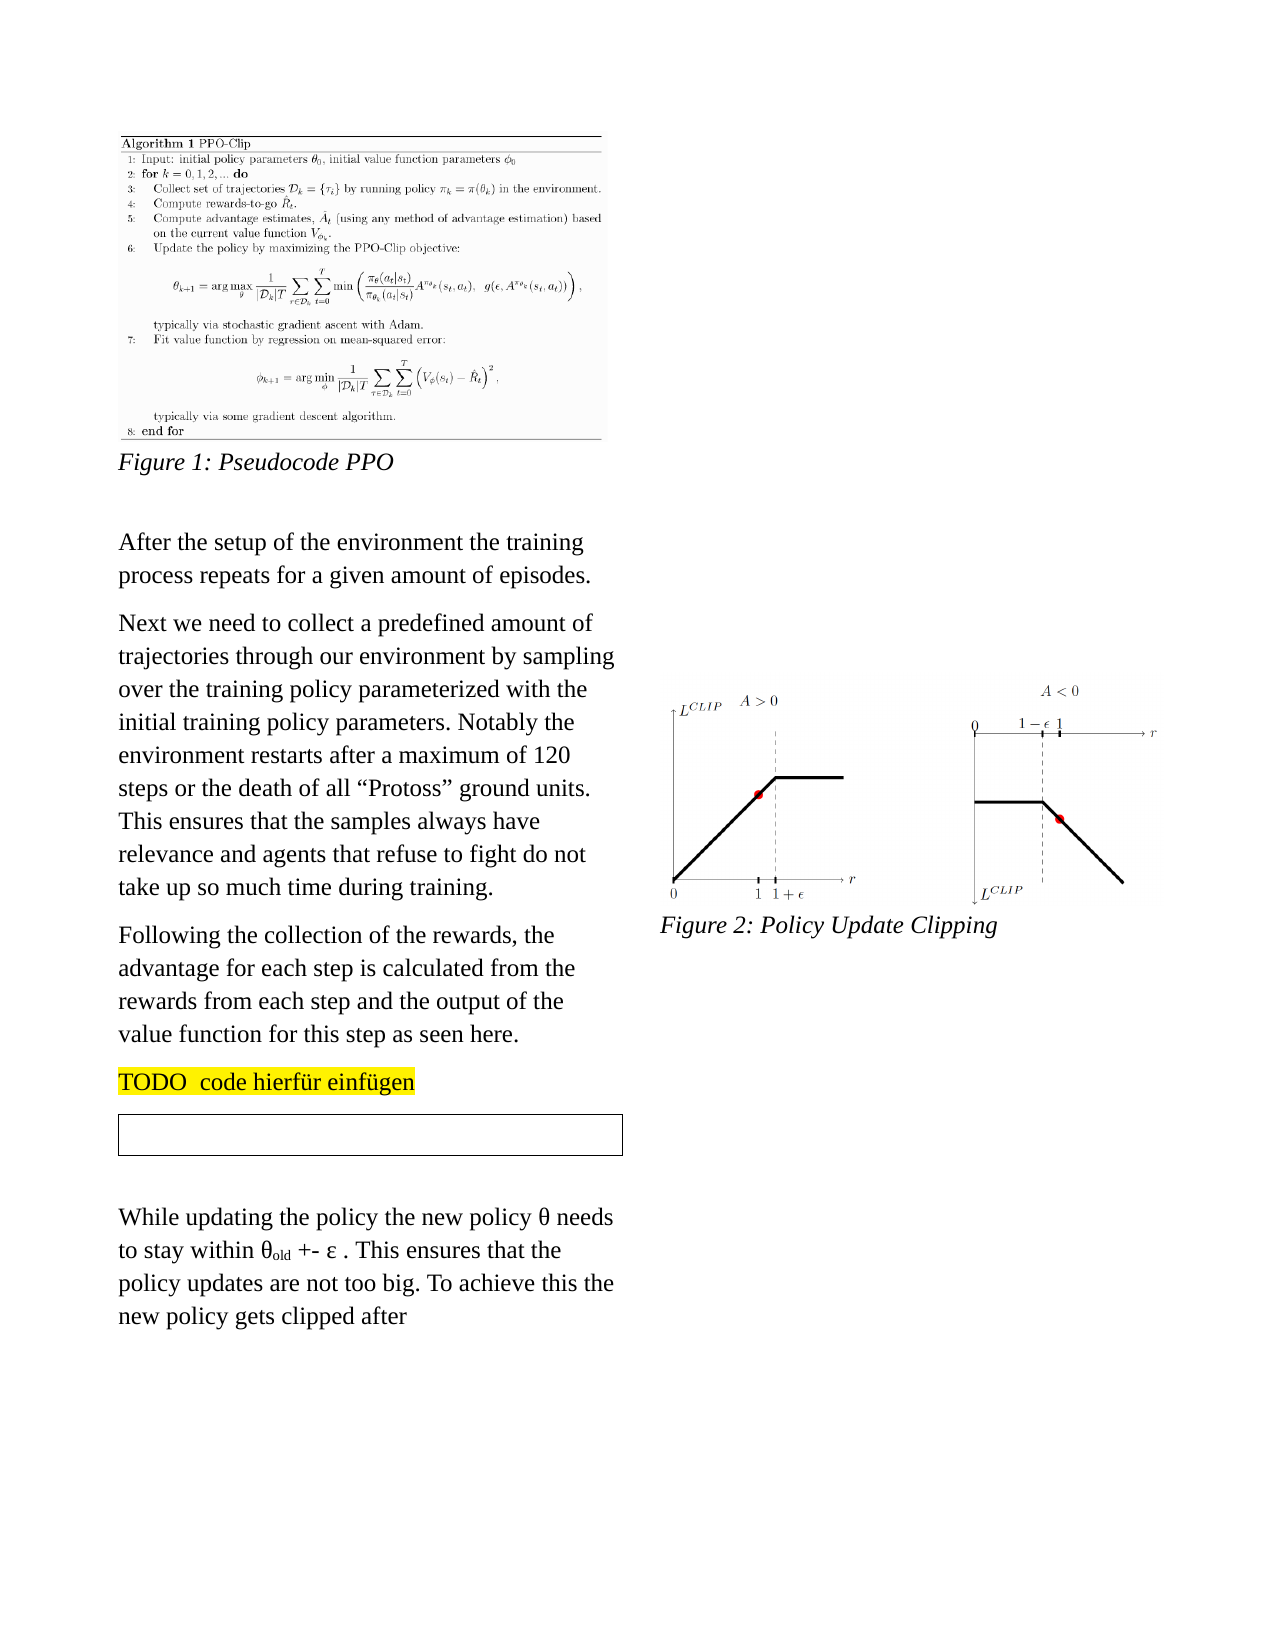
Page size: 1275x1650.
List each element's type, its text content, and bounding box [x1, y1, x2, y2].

text Following the collection of the rewards, the advantage for each step is calculated from the rewards from each step and the output of the value function for this step as seen here. [118, 920, 622, 1048]
picture [117, 131, 608, 442]
picture [659, 672, 1165, 906]
text Next we need to collect a predefined amount of trajectories through our environment by sampling over the training policy parameterized with the initial training policy parameters. Notably the environment restarts after a maximum of 120 steps or the death of all “Protoss” ground units. This ensures that the samples always have relevance and agents that refuse to fight do not take up so much time during training. [118, 608, 622, 901]
text Figure 1: Pseudocode PPO [118, 442, 608, 476]
text After the setup of the environment the training process repeats for a given amount of episodes. [118, 527, 622, 589]
text While updating the policy the new policy θ needs to stay within θold +- ε . This ensures that the policy updates are not too big. To achieve this the new policy gets clipped after [118, 1202, 622, 1330]
text Figure 2: Policy Update Clipping [660, 906, 1164, 939]
table_header [119, 1115, 622, 1154]
text TODO code hierfür einfügen [118, 1067, 622, 1095]
